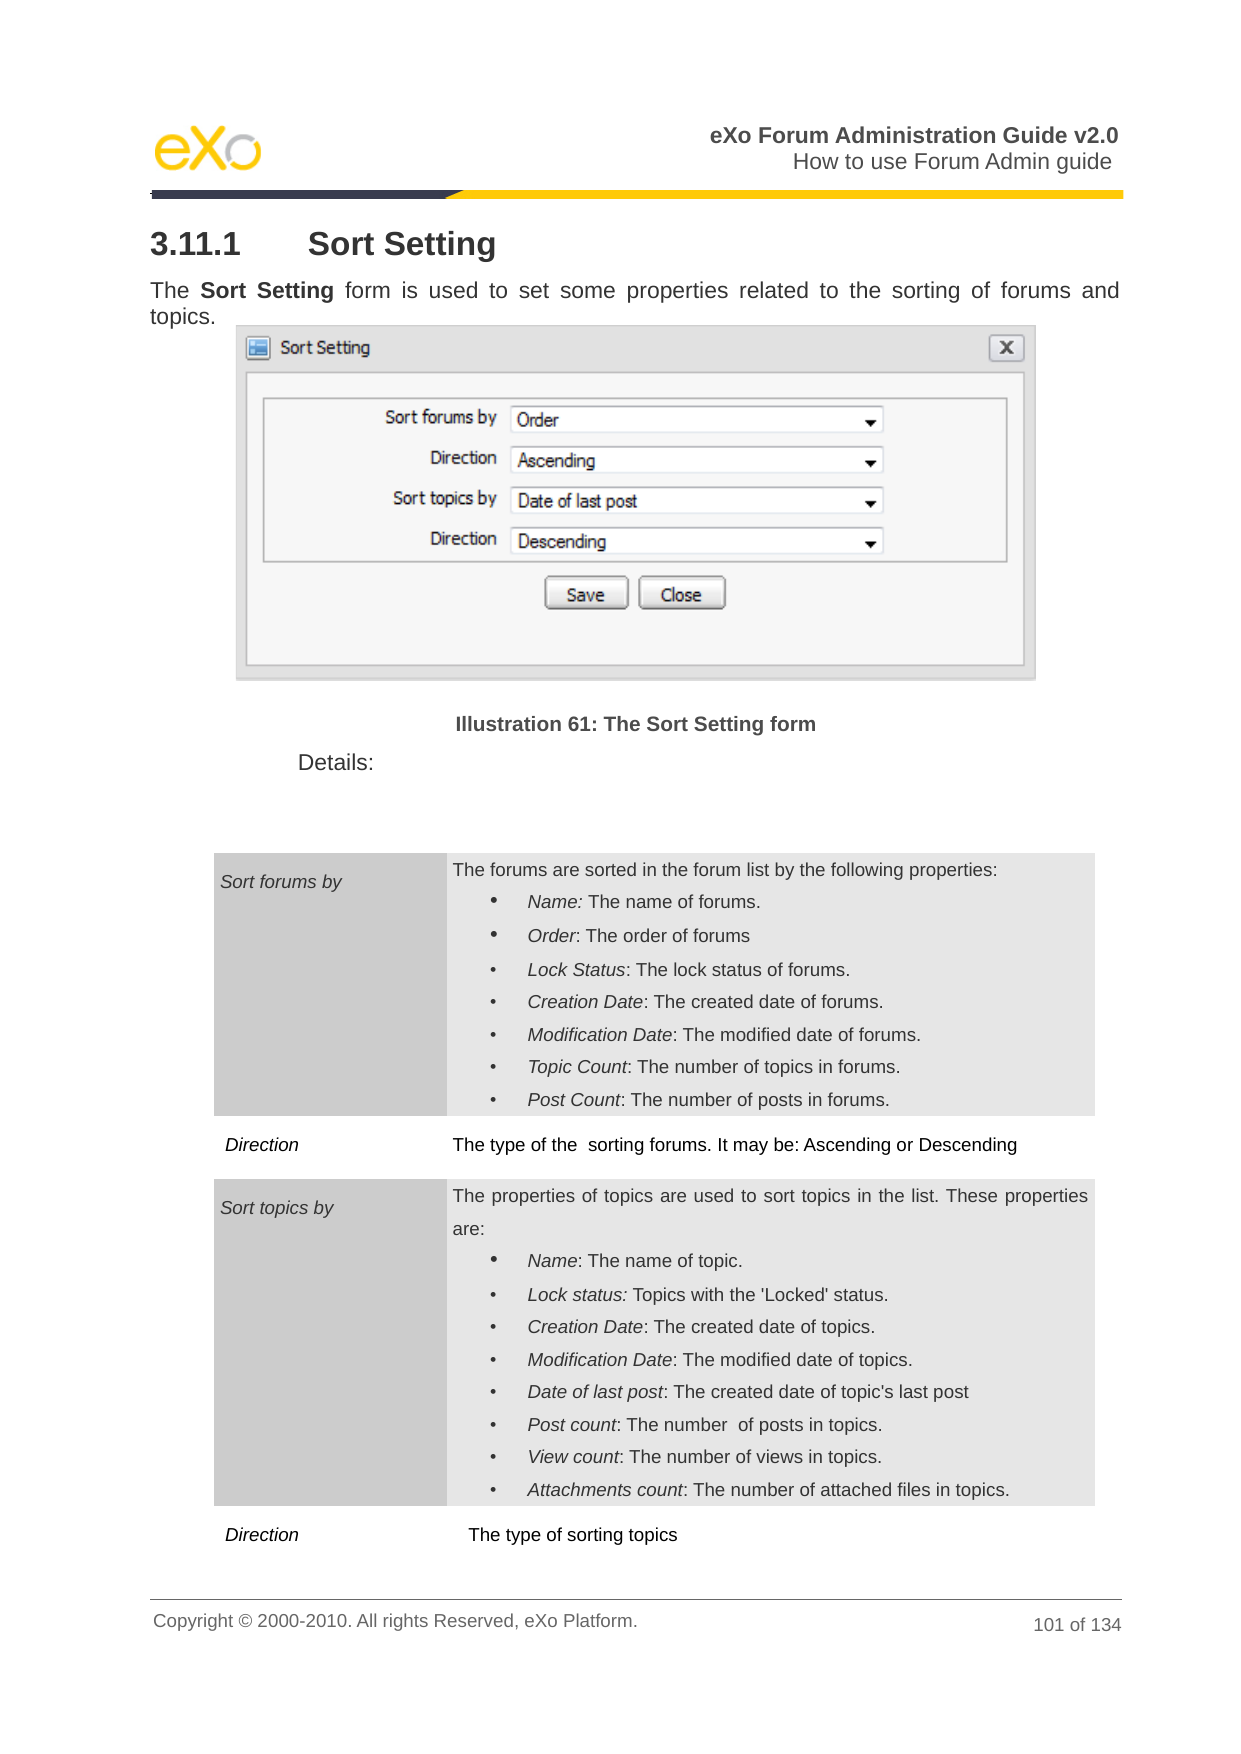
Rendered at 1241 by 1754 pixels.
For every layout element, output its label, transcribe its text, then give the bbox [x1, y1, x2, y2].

subtitle Sort Setting [150, 223, 1122, 262]
table_cell The type of sorting topics [447, 1506, 1095, 1558]
picture [235, 325, 1036, 681]
table_cell The properties of topics are used to sort topics in the list. These properties are: Name: The name of topic. Lock status: Topics with the 'Locked' status. Creation Date: The created date of topics. Modification Date: The modified date of topics. Date of last post: The created date of topic's last post Post count: The number of posts in topics. View count: The number of views in topics. Attachments count: The number of attached files in topics. [447, 1179, 1095, 1506]
text [224, 337, 235, 412]
picture [151, 190, 1124, 199]
table_cell The type of the sorting forums. It may be: Ascending or Descending [447, 1116, 1095, 1179]
table_cell Sort topics by [214, 1179, 447, 1506]
table_cell Direction [214, 1506, 447, 1558]
table_header Sort forums by [214, 853, 447, 1116]
text The Sort Setting form is used to set some properties related to the sorting of forums and topics. [150, 277, 1122, 330]
text Details: [298, 681, 1122, 776]
text Illustration 61: The Sort Setting form [224, 681, 1047, 736]
table_cell Direction [214, 1116, 447, 1179]
table_header The forums are sorted in the forum list by the following properties: Name: The name of forums. Order: The order of forums Lock Status: The lock status of forums. Creation Date: The created date of forums. Modification Date: The modified date of forums. Topic Count: The number of topics in forums. Post Count: The number of posts in forums. [447, 853, 1095, 1116]
picture [155, 125, 262, 171]
